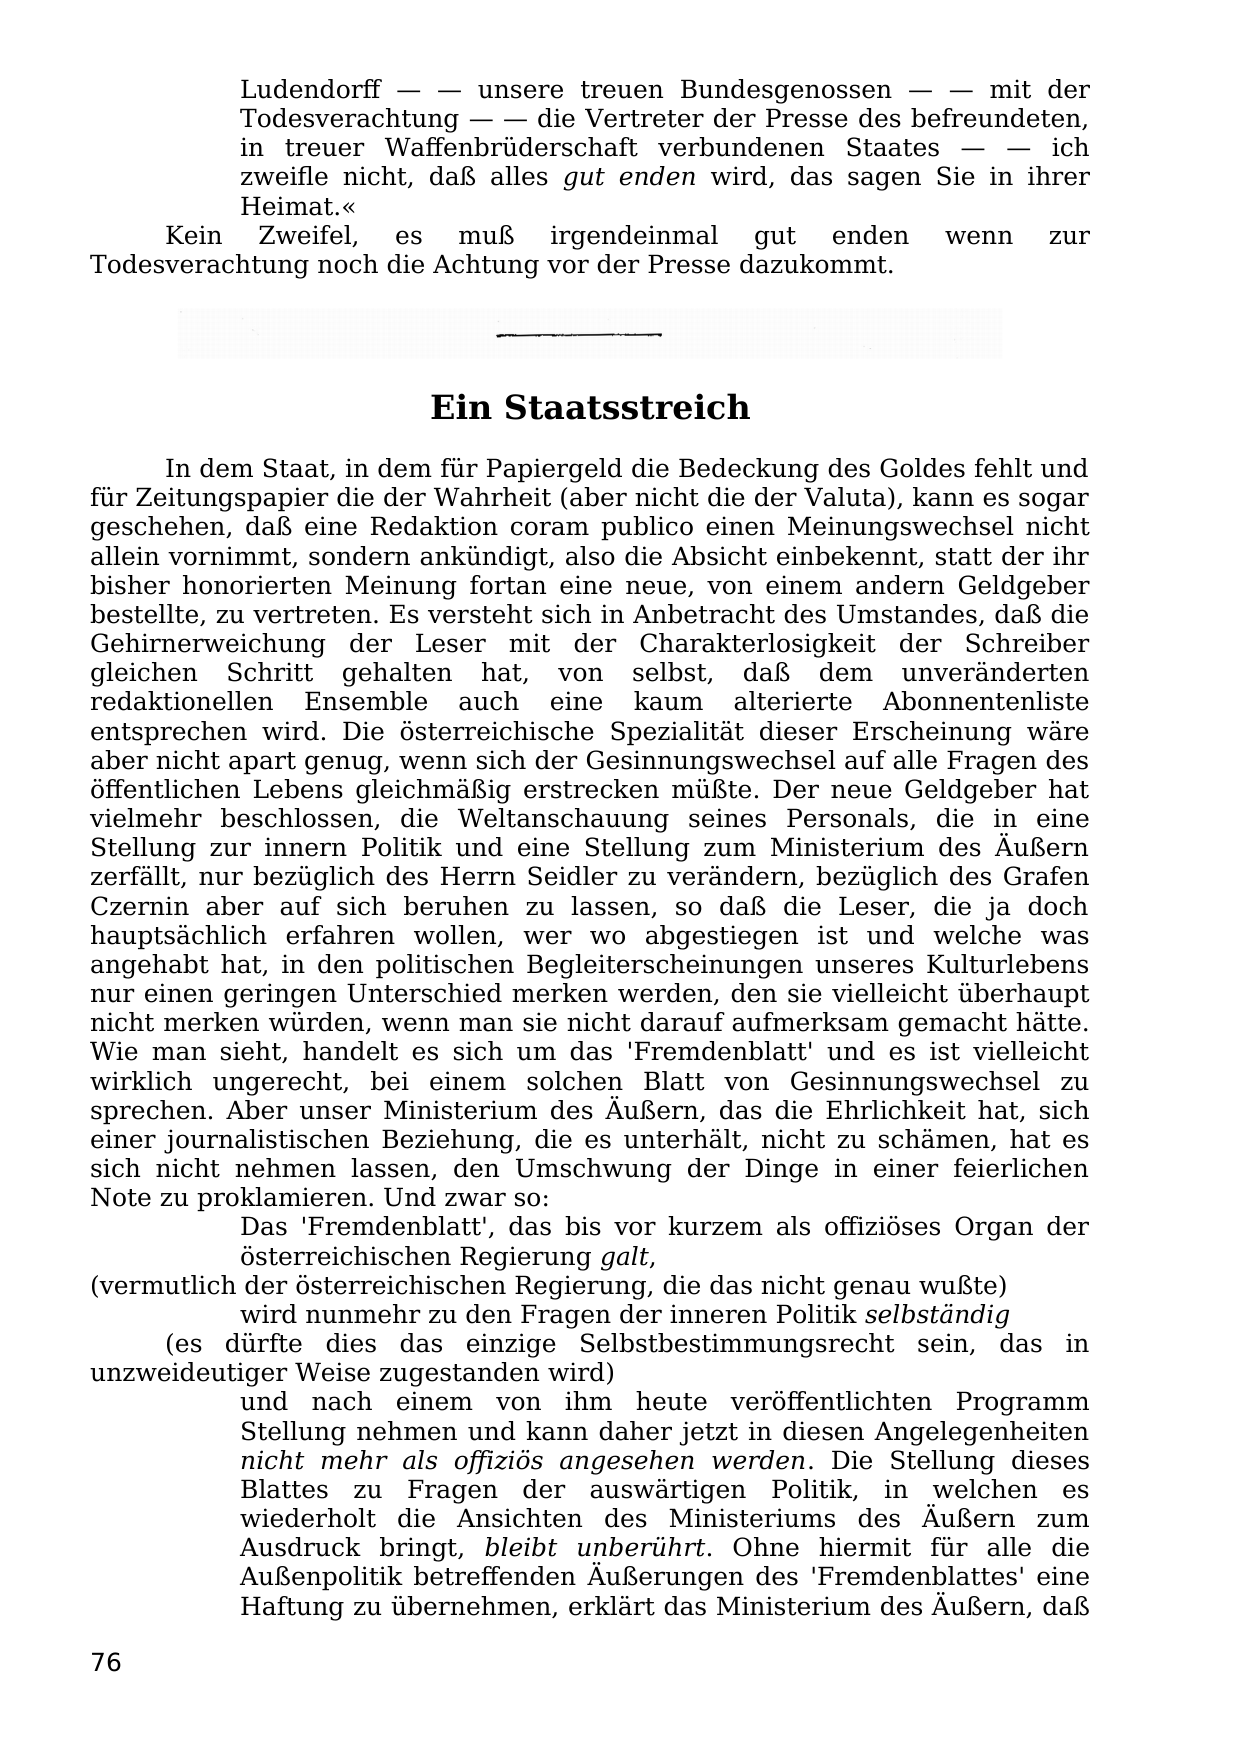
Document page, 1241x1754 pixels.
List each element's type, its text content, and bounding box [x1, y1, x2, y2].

text (es dürfte dies das einzige Selbstbestimmungsrecht sein, das in unzweideutiger Weise zugestanden wird) [90, 1329, 1091, 1387]
text Das 'Fremdenblatt', das bis vor kurzem als offiziöses Organ der österreichischen Regierung galt, [240, 1212, 1091, 1271]
text wird nunmehr zu den Fragen der inneren Politik selbständig [240, 1300, 1091, 1329]
text Ein Staatsstreich [90, 308, 1091, 427]
text Ludendorff — — unsere treuen Bundesgenossen — — mit der Todesverachtung — — die Vertreter der Presse des befreundeten, in treuer Waffenbrüderschaft verbundenen Staates — — ich zweifle nicht, daß alles gut enden wird, das sagen Sie in ihrer Heimat.« [240, 75, 1091, 221]
text Kein Zweifel, es muß irgendeinmal gut enden wenn zur Todesverachtung noch die Achtung vor der Presse dazukommt. [90, 221, 1091, 279]
text (vermutlich der österreichischen Regierung, die das nicht genau wußte) [90, 1271, 1091, 1300]
text und nach einem von ihm heute veröffentlichten Programm Stellung nehmen und kann daher jetzt in diesen Angelegenheiten nicht mehr als offiziös angesehen werden. Die Stellung dieses Blattes zu Fragen der auswärtigen Politik, in welchen es wiederholt die Ansichten des Ministeriums des Äußern zum Ausdruck bringt, bleibt unberührt. Ohne hiermit für alle die Außenpolitik betreffenden Äußerungen des 'Fremdenblattes' eine Haftung zu übernehmen, erklärt das Ministerium des Äußern, daß [240, 1387, 1091, 1621]
picture [177, 308, 1003, 359]
text In dem Staat, in dem für Papiergeld die Bedeckung des Goldes fehlt und für Zeitungspapier die der Wahrheit (aber nicht die der Valuta), kann es sogar geschehen, daß eine Redaktion coram publico einen Meinungswechsel nicht allein vornimmt, sondern ankündigt, also die Absicht einbekennt, statt der ihr bisher honorierten Meinung fortan eine neue, von einem andern Geldgeber bestellte, zu vertreten. Es versteht sich in Anbetracht des Umstandes, daß die Gehirnerweichung der Leser mit der Charakterlosigkeit der Schreiber gleichen Schritt gehalten hat, von selbst, daß dem unveränderten redaktionellen Ensemble auch eine kaum alterierte Abonnentenliste entsprechen wird. Die österreichische Spezialität dieser Erscheinung wäre aber nicht apart genug, wenn sich der Gesinnungswechsel auf alle Fragen des öffentlichen Lebens gleichmäßig erstrecken müßte. Der neue Geldgeber hat vielmehr beschlossen, die Weltanschauung seines Personals, die in eine Stellung zur innern Politik und eine Stellung zum Ministerium des Äußern zerfällt, nur bezüglich des Herrn Seidler zu verändern, bezüglich des Grafen Czernin aber auf sich beruhen zu lassen, so daß die Leser, die ja doch hauptsächlich erfahren wollen, wer wo abgestiegen ist und welche was angehabt hat, in den politischen Begleiterscheinungen unseres Kulturlebens nur einen geringen Unterschied merken werden, den sie vielleicht überhaupt nicht merken würden, wenn man sie nicht darauf aufmerksam gemacht hätte. Wie man sieht, handelt es sich um das 'Fremdenblatt' und es ist vielleicht wirklich ungerecht, bei einem solchen Blatt von Gesinnungswechsel zu sprechen. Aber unser Ministerium des Äußern, das die Ehrlichkeit hat, sich einer journalistischen Beziehung, die es unterhält, nicht zu schämen, hat es sich nicht nehmen lassen, den Umschwung der Dinge in einer feierlichen Note zu proklamieren. Und zwar so: [90, 427, 1091, 1212]
